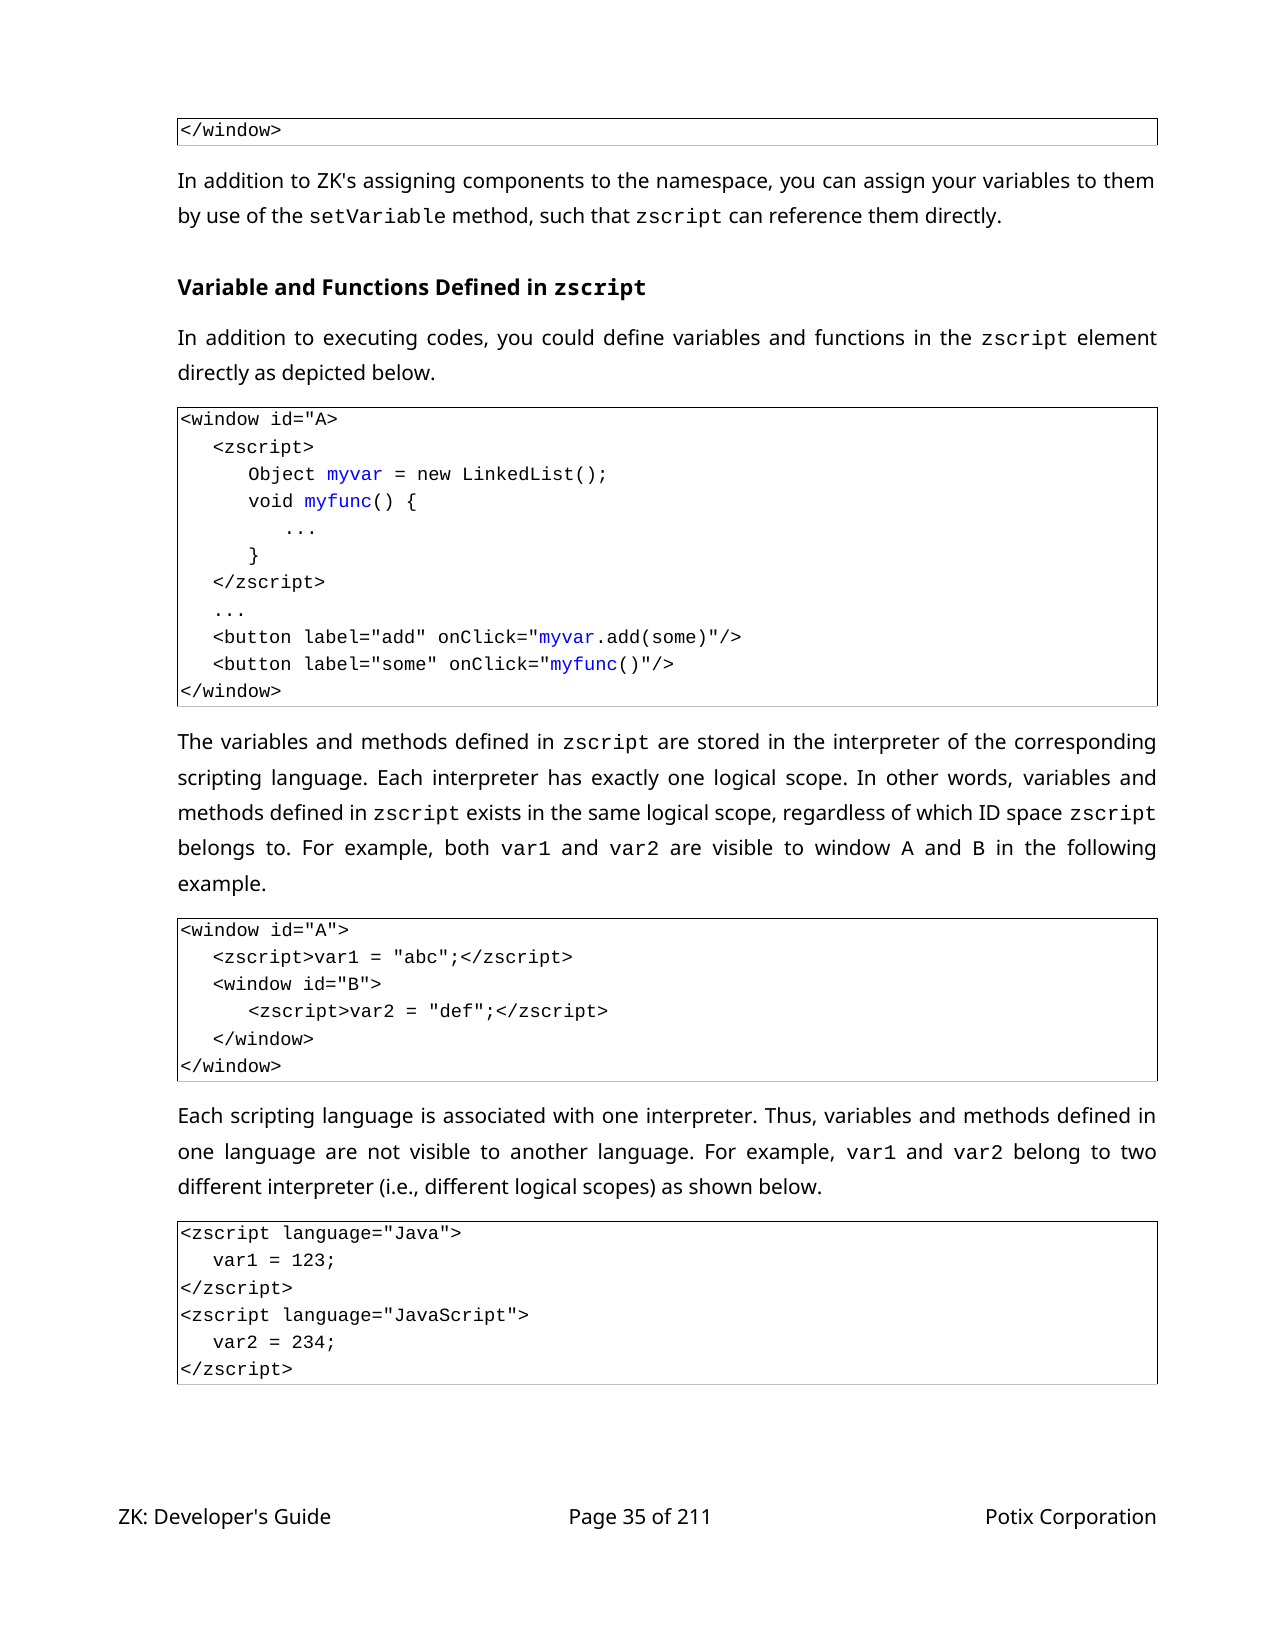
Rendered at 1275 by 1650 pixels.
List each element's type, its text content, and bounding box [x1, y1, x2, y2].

text var2 = 234; [178, 1330, 1157, 1354]
text </zscript> [178, 1357, 1157, 1384]
text var1 = 123; [178, 1248, 1157, 1273]
text </window> [178, 1054, 1157, 1081]
text <zscript language="JavaScript"> [178, 1303, 1157, 1327]
text In addition to ZK's assigning components to the namespace, you can assign your variables to them by use of the setVariable method, such that zscript can reference them directly. [177, 166, 1157, 230]
text </zscript> [178, 570, 1157, 595]
text <zscript>var2 = "def";</zscript> [178, 999, 1157, 1023]
text void myfunc() { [178, 489, 1157, 513]
text In addition to executing codes, you could define variables and functions in the zscript element directly as depicted below. [177, 323, 1157, 387]
text <zscript>var1 = "abc";</zscript> [178, 945, 1157, 969]
text <zscript> [178, 434, 1157, 459]
text <window id="A"> [178, 919, 1157, 942]
text </window> [178, 1026, 1157, 1051]
text } [178, 543, 1157, 567]
text ... [178, 598, 1157, 622]
text The variables and methods defined in zscript are stored in the interpreter of the corresponding scripting language. Each interpreter has exactly one logical scope. In other words, variables and methods defined in zscript exists in the same logical scope, regardless of which ID space zscript belongs to. For example, both var1 and var2 are visible to window A and B in the following example. [177, 727, 1157, 897]
text <window id="A> [178, 408, 1157, 432]
text <button label="some" onClick="myfunc()"/> [178, 652, 1157, 676]
text Object myvar = new LinkedList(); [178, 462, 1157, 486]
text </window> [178, 679, 1157, 706]
text <zscript language="Java"> [178, 1222, 1157, 1245]
text <button label="add" onClick="myvar.add(some)"/> [178, 625, 1157, 649]
text </zscript> [178, 1276, 1157, 1300]
text </window> [178, 119, 1157, 145]
subtitle Variable and Functions Defined in zscript [177, 272, 1157, 302]
text Each scripting language is associated with one interpreter. Thus, variables and methods defined in one language are not visible to another language. For example, var1 and var2 belong to two different interpreter (i.e., different logical scopes) as shown below. [177, 1102, 1157, 1201]
text ... [178, 516, 1157, 540]
text <window id="B"> [178, 972, 1157, 996]
